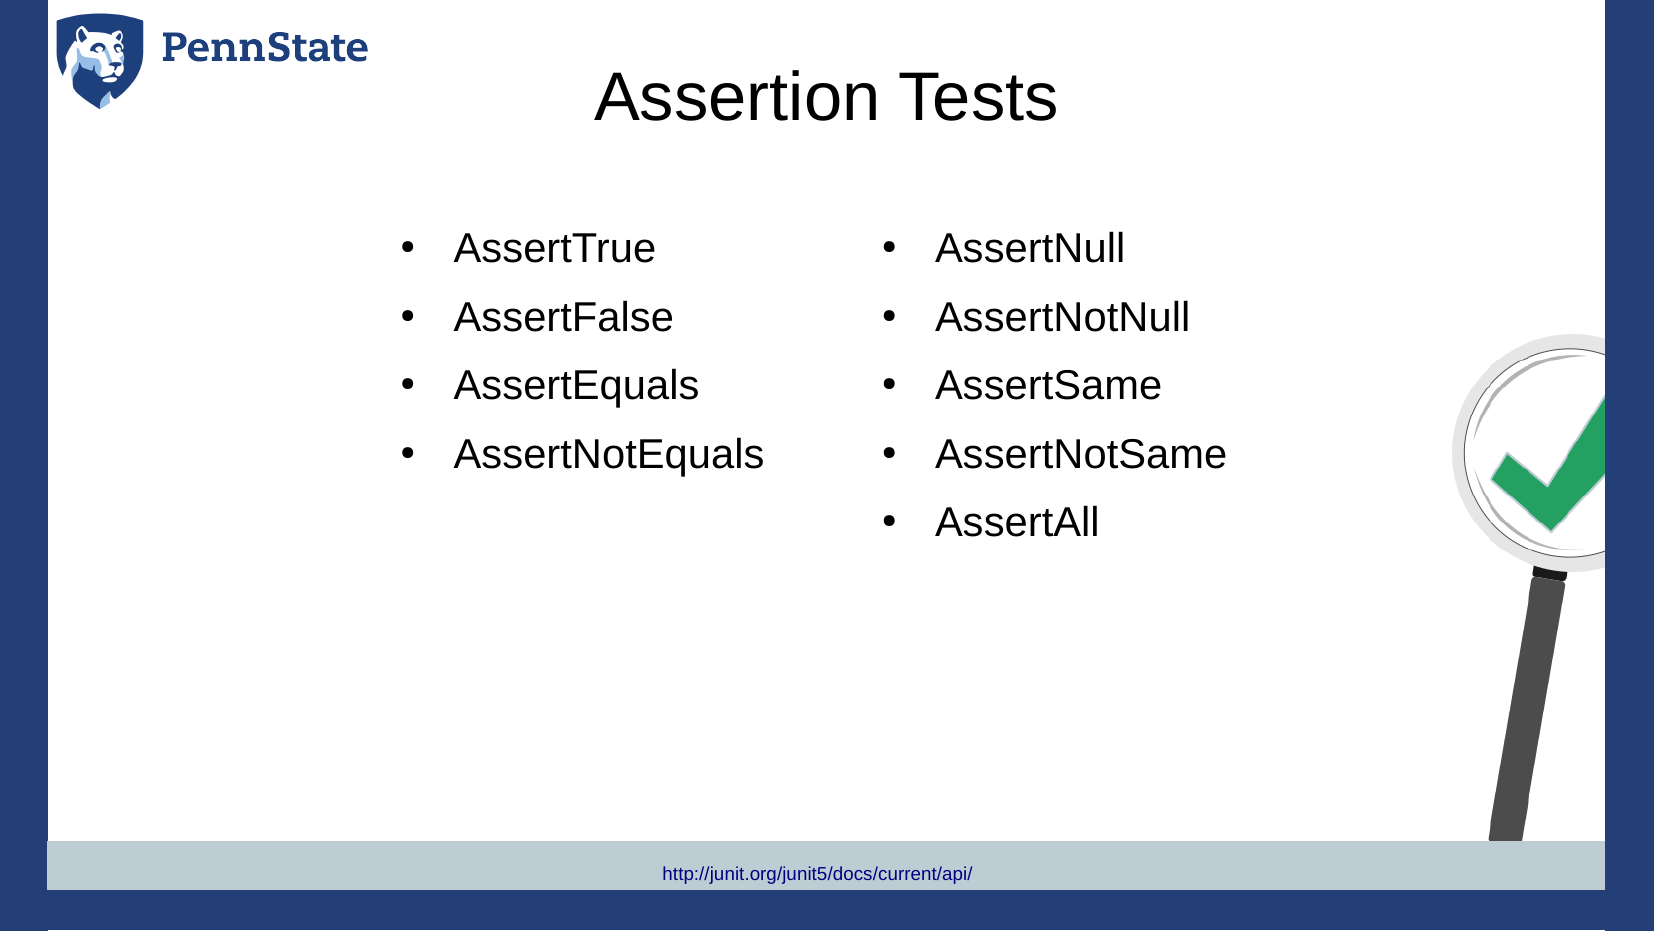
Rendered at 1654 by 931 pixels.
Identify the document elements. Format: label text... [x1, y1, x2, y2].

picture [48, 0, 411, 152]
picture [1452, 334, 1605, 841]
title Assertion Tests [61, 19, 1592, 175]
list AssertTrue AssertFalse AssertEquals AssertNotEquals [382, 224, 788, 510]
title http://junit.org/junit5/docs/current/api/ [210, 817, 1426, 885]
list AssertNull AssertNotNull AssertSame AssertNotSame AssertAll [864, 224, 1253, 585]
